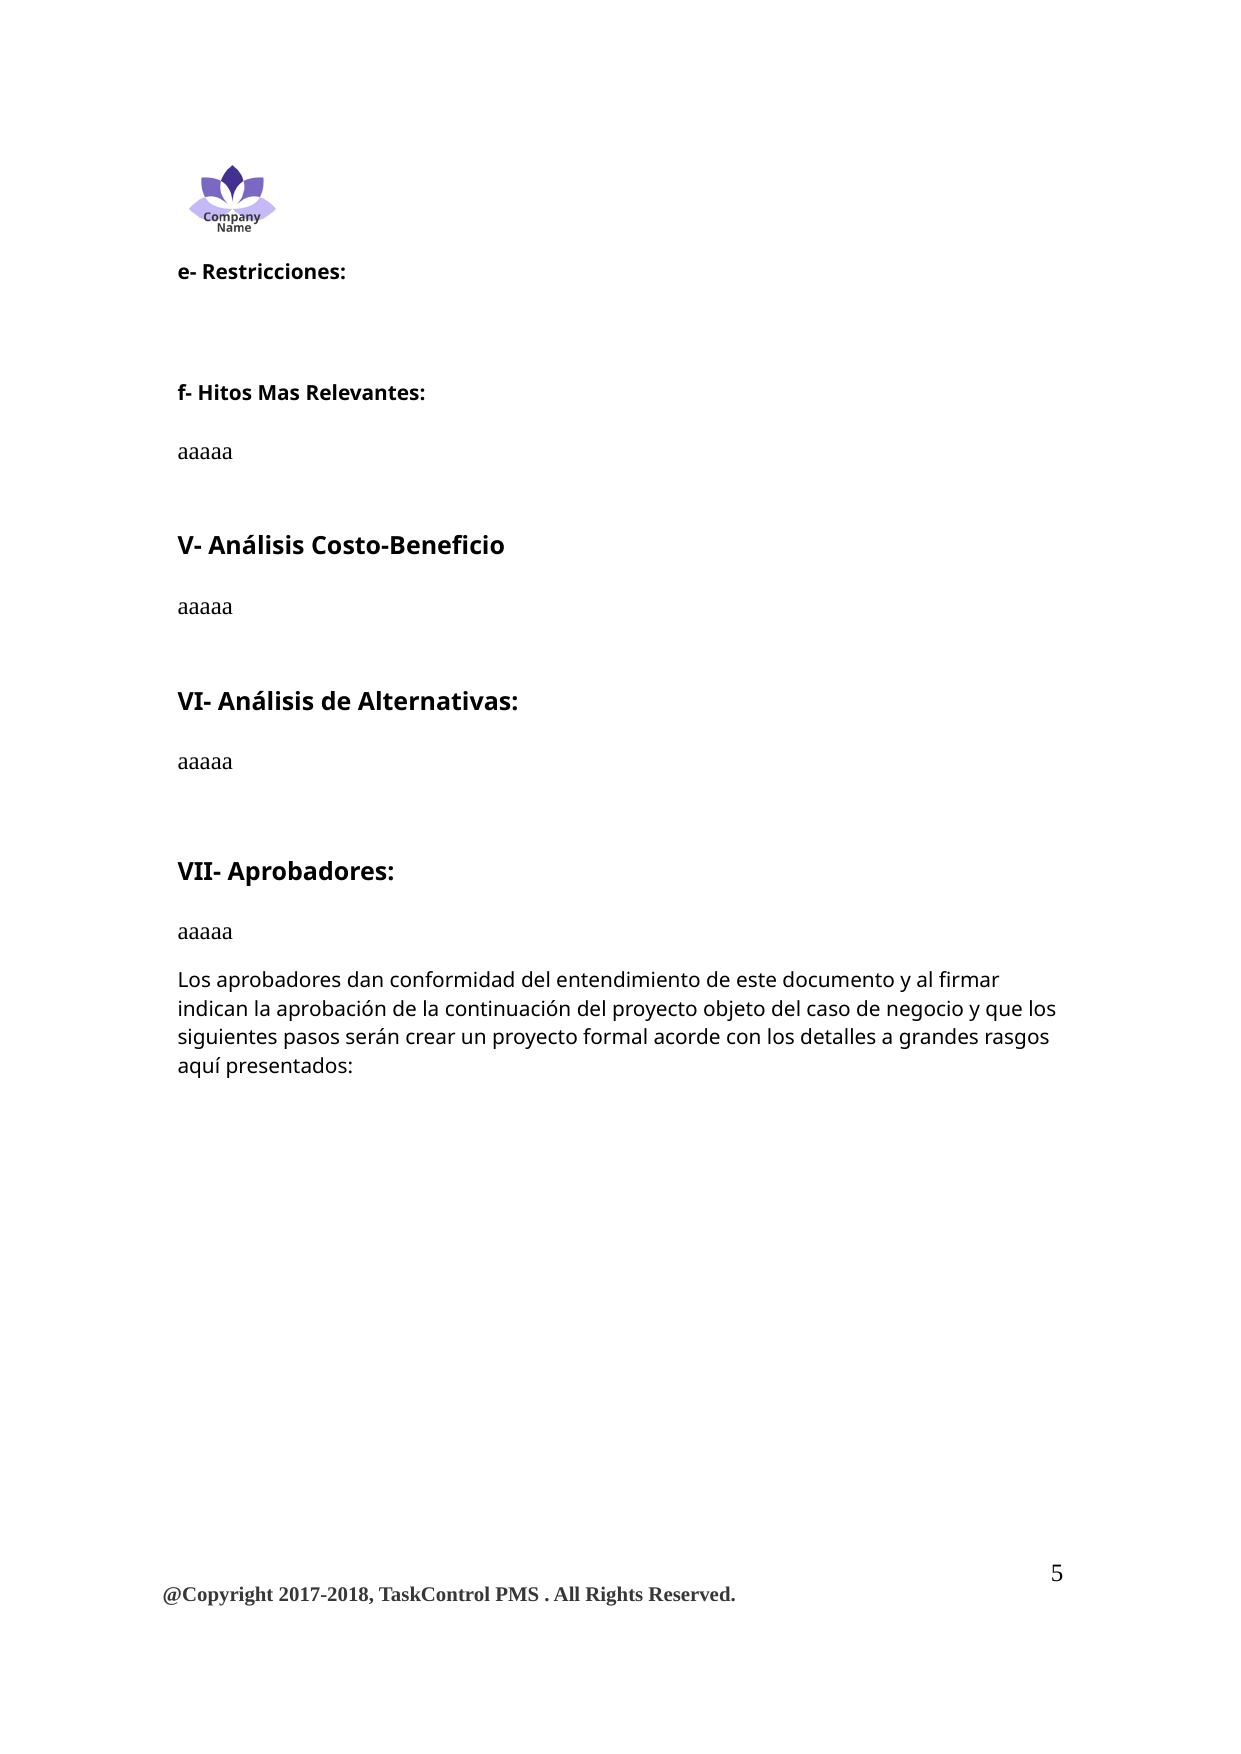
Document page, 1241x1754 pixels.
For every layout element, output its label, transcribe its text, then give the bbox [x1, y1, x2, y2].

subtitle VII- Aprobadores: [177, 853, 1063, 887]
subtitle V- Análisis Costo-Beneficio [177, 528, 1063, 562]
text aaaaa [177, 916, 1063, 945]
text aaaaa [177, 436, 1063, 465]
text Los aprobadores dan conformidad del entendimiento de este documento y al firmar indican la aprobación de la continuación del proyecto objeto del caso de negocio y que los siguientes pasos serán crear un proyecto formal acorde con los detalles a grandes rasgos aquí presentados: [177, 965, 1063, 1079]
subtitle VI- Análisis de Alternativas: [177, 683, 1063, 717]
text aaaaa [177, 591, 1063, 620]
text aaaaa [177, 746, 1063, 775]
picture [177, 147, 287, 257]
subtitle f- Hitos Mas Relevantes: [177, 378, 1063, 407]
subtitle e- Restricciones: [177, 257, 1063, 286]
